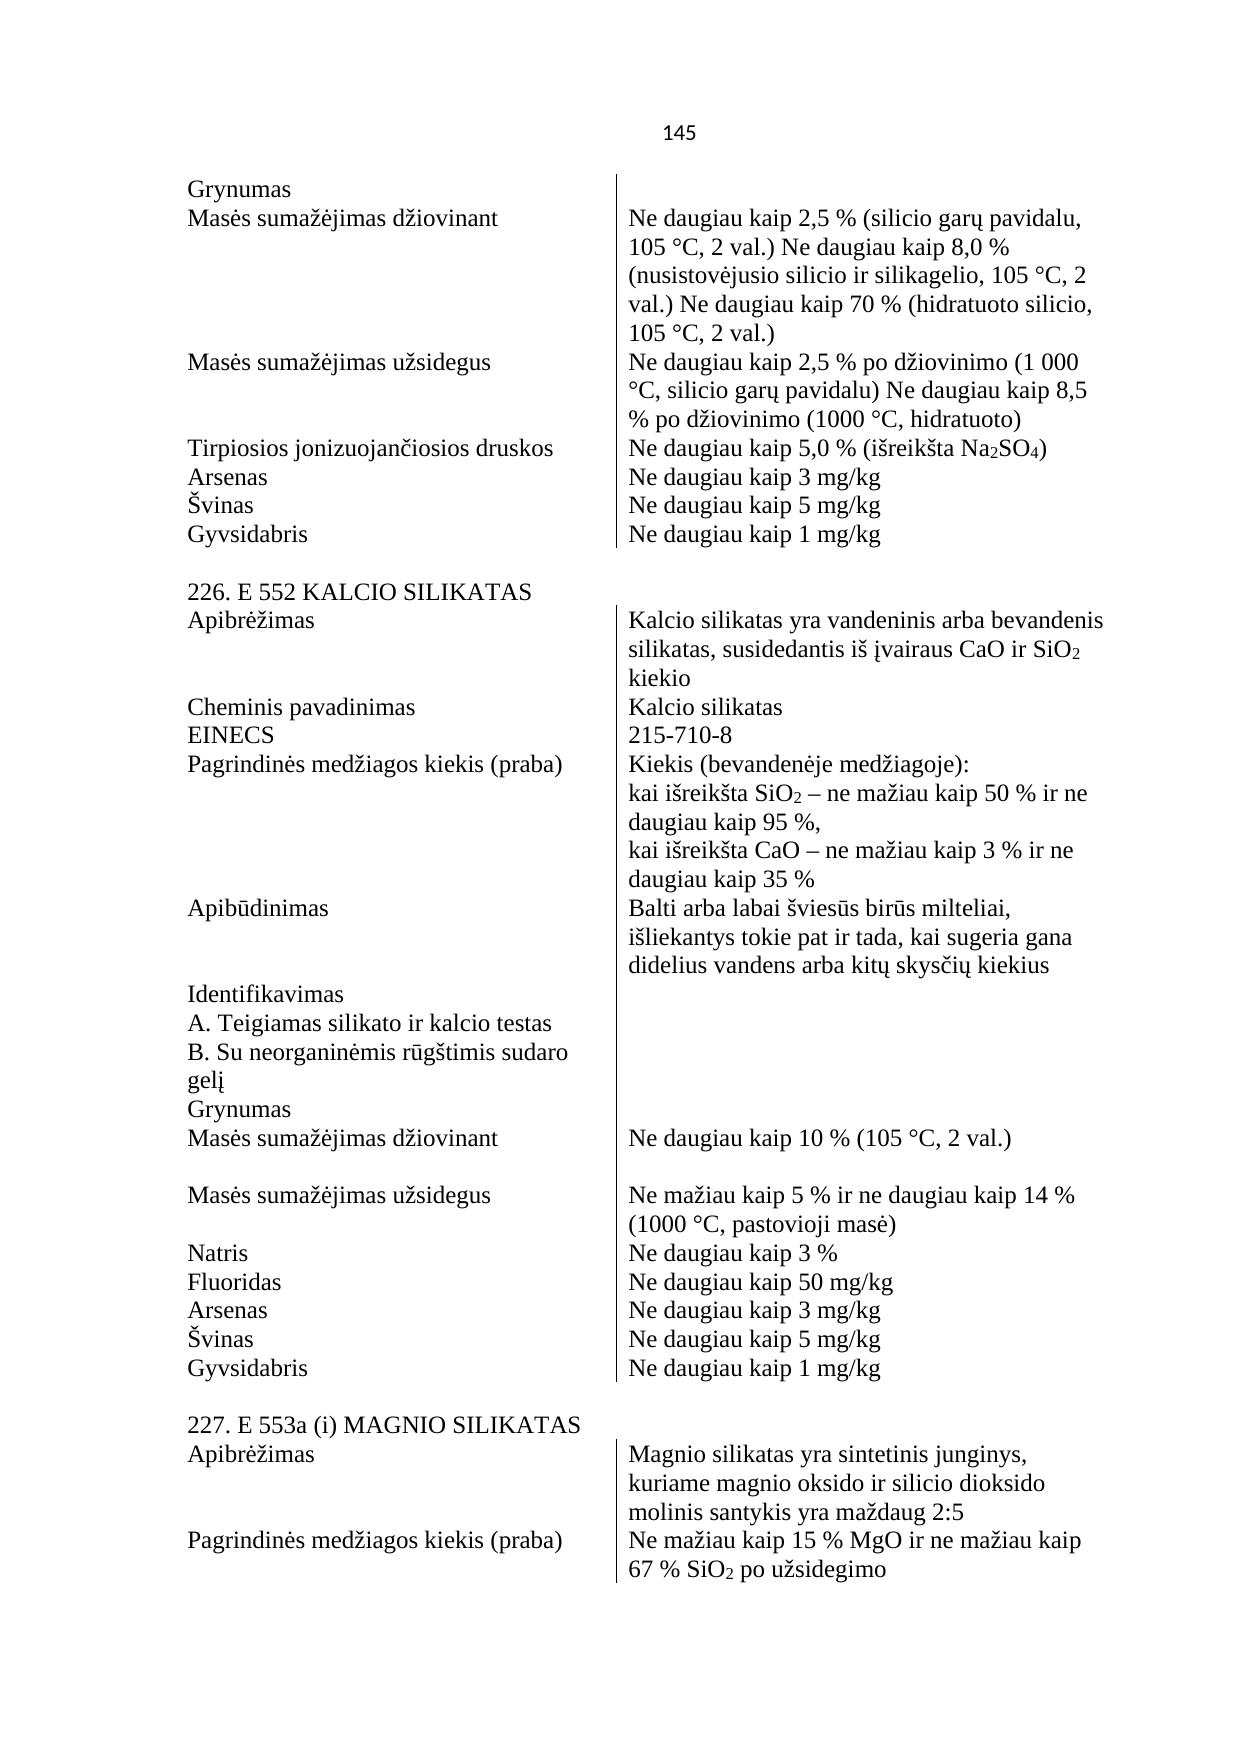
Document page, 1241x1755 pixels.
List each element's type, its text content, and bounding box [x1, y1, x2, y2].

table_cell [1116, 1094, 1121, 1123]
table_cell Grynumas [176, 1094, 616, 1123]
table_cell [1116, 347, 1121, 433]
table_cell Tirpiosios jonizuojančiosios druskos [176, 433, 616, 462]
table_cell [617, 1037, 1116, 1094]
table_cell [617, 1094, 1116, 1123]
table_cell [1116, 720, 1121, 749]
table_cell [617, 979, 1116, 1008]
table_cell [1116, 174, 1121, 203]
table_cell Ne daugiau kaip 3 mg/kg [617, 462, 1116, 490]
table_cell [1116, 1180, 1121, 1238]
table_cell Kalcio silikatas yra vandeninis arba bevandenis silikatas, susidedantis iš įvairaus CaO ir SiO2 kiekio [617, 605, 1116, 692]
table_cell Ne mažiau kaip 15 % MgO ir ne mažiau kaip 67 % SiO2 po užsidegimo [617, 1525, 1116, 1583]
table_cell Fluoridas [176, 1267, 616, 1295]
table_cell Identifikavimas [176, 979, 616, 1008]
table_cell [1116, 893, 1121, 979]
table_cell [1116, 1353, 1121, 1382]
table_cell [1116, 1382, 1121, 1439]
table_cell Arsenas [176, 1295, 616, 1324]
table_cell [1116, 1123, 1121, 1180]
table_cell [1116, 1439, 1121, 1525]
table_cell Ne daugiau kaip 2,5 % (silicio garų pavidalu, 105 °C, 2 val.) Ne daugiau kaip 8,0 % (nusistovėjusio silicio ir silikagelio, 105 °C, 2 val.) Ne daugiau kaip 70 % (hidratuoto silicio, 105 °C, 2 val.) [617, 203, 1116, 347]
table_cell Masės sumažėjimas užsidegus [176, 347, 616, 433]
table_cell Cheminis pavadinimas [176, 692, 616, 720]
table_cell Masės sumažėjimas užsidegus [176, 1180, 616, 1238]
table_cell [1116, 1008, 1121, 1037]
table_cell Ne daugiau kaip 1 mg/kg [617, 519, 1116, 548]
table_cell Ne daugiau kaip 3 mg/kg [617, 1295, 1116, 1324]
table_cell Apibrėžimas [176, 1439, 616, 1525]
table_cell 215-710-8 [617, 720, 1116, 749]
table_cell [1116, 1295, 1121, 1324]
table_cell [1116, 749, 1121, 893]
table_cell A. Teigiamas silikato ir kalcio testas [176, 1008, 616, 1037]
table_cell EINECS [176, 720, 616, 749]
table_cell Apibūdinimas [176, 893, 616, 979]
table_cell Ne daugiau kaip 5 mg/kg [617, 490, 1116, 519]
table_cell Ne daugiau kaip 5,0 % (išreikšta Na2SO4) [617, 433, 1116, 462]
table_cell [1116, 490, 1121, 519]
table_cell B. Su neorganinėmis rūgštimis sudaro gelį [176, 1037, 616, 1094]
table_cell Arsenas [176, 462, 616, 490]
table_cell [1116, 1037, 1121, 1094]
table_cell [1116, 1525, 1121, 1583]
table_cell Ne mažiau kaip 5 % ir ne daugiau kaip 14 % (1000 °C, pastovioji masė) [617, 1180, 1116, 1238]
table_cell Kalcio silikatas [617, 692, 1116, 720]
table_cell [1116, 1267, 1121, 1295]
table_cell Švinas [176, 1324, 616, 1353]
table_cell Pagrindinės medžiagos kiekis (praba) [176, 749, 616, 893]
table_cell Pagrindinės medžiagos kiekis (praba) [176, 1525, 616, 1583]
table_cell Ne daugiau kaip 3 % [617, 1238, 1116, 1267]
table_cell Grynumas [176, 174, 616, 203]
table_cell [1116, 548, 1121, 605]
table_cell Gyvsidabris [176, 1353, 616, 1382]
table_cell 227. E 553a (i) MAGNIO SILIKATAS [176, 1382, 1116, 1439]
table_cell [1116, 462, 1121, 490]
table_cell [1116, 1324, 1121, 1353]
table_cell Ne daugiau kaip 10 % (105 °C, 2 val.) [617, 1123, 1116, 1180]
table_cell Kiekis (bevandenėje medžiagoje): kai išreikšta SiO2 – ne mažiau kaip 50 % ir ne daugiau kaip 95 %, kai išreikšta CaO – ne mažiau kaip 3 % ir ne daugiau kaip 35 % [617, 749, 1116, 893]
table_cell [1116, 692, 1121, 720]
table_cell [617, 174, 1116, 203]
table_cell Gyvsidabris [176, 519, 616, 548]
table_cell Masės sumažėjimas džiovinant [176, 203, 616, 347]
table_cell Apibrėžimas [176, 605, 616, 692]
table_cell Masės sumažėjimas džiovinant [176, 1123, 616, 1180]
table_cell Magnio silikatas yra sintetinis junginys, kuriame magnio oksido ir silicio dioksido molinis santykis yra maždaug 2:5 [617, 1439, 1116, 1525]
table_cell Ne daugiau kaip 50 mg/kg [617, 1267, 1116, 1295]
table_cell [1116, 979, 1121, 1008]
table_cell [1116, 433, 1121, 462]
table_cell [1116, 605, 1121, 692]
table_cell Natris [176, 1238, 616, 1267]
table_cell [617, 1008, 1116, 1037]
table_cell Ne daugiau kaip 5 mg/kg [617, 1324, 1116, 1353]
table_cell Ne daugiau kaip 2,5 % po džiovinimo (1 000 °C, silicio garų pavidalu) Ne daugiau kaip 8,5 % po džiovinimo (1000 °C, hidratuoto) [617, 347, 1116, 433]
table_cell Švinas [176, 490, 616, 519]
table_cell Balti arba labai šviesūs birūs milteliai, išliekantys tokie pat ir tada, kai sugeria gana didelius vandens arba kitų skysčių kiekius [617, 893, 1116, 979]
table_cell [1116, 519, 1121, 548]
table_cell [1116, 1238, 1121, 1267]
table_cell [1116, 203, 1121, 347]
table_cell 226. E 552 KALCIO SILIKATAS [176, 548, 1116, 605]
table_cell Ne daugiau kaip 1 mg/kg [617, 1353, 1116, 1382]
